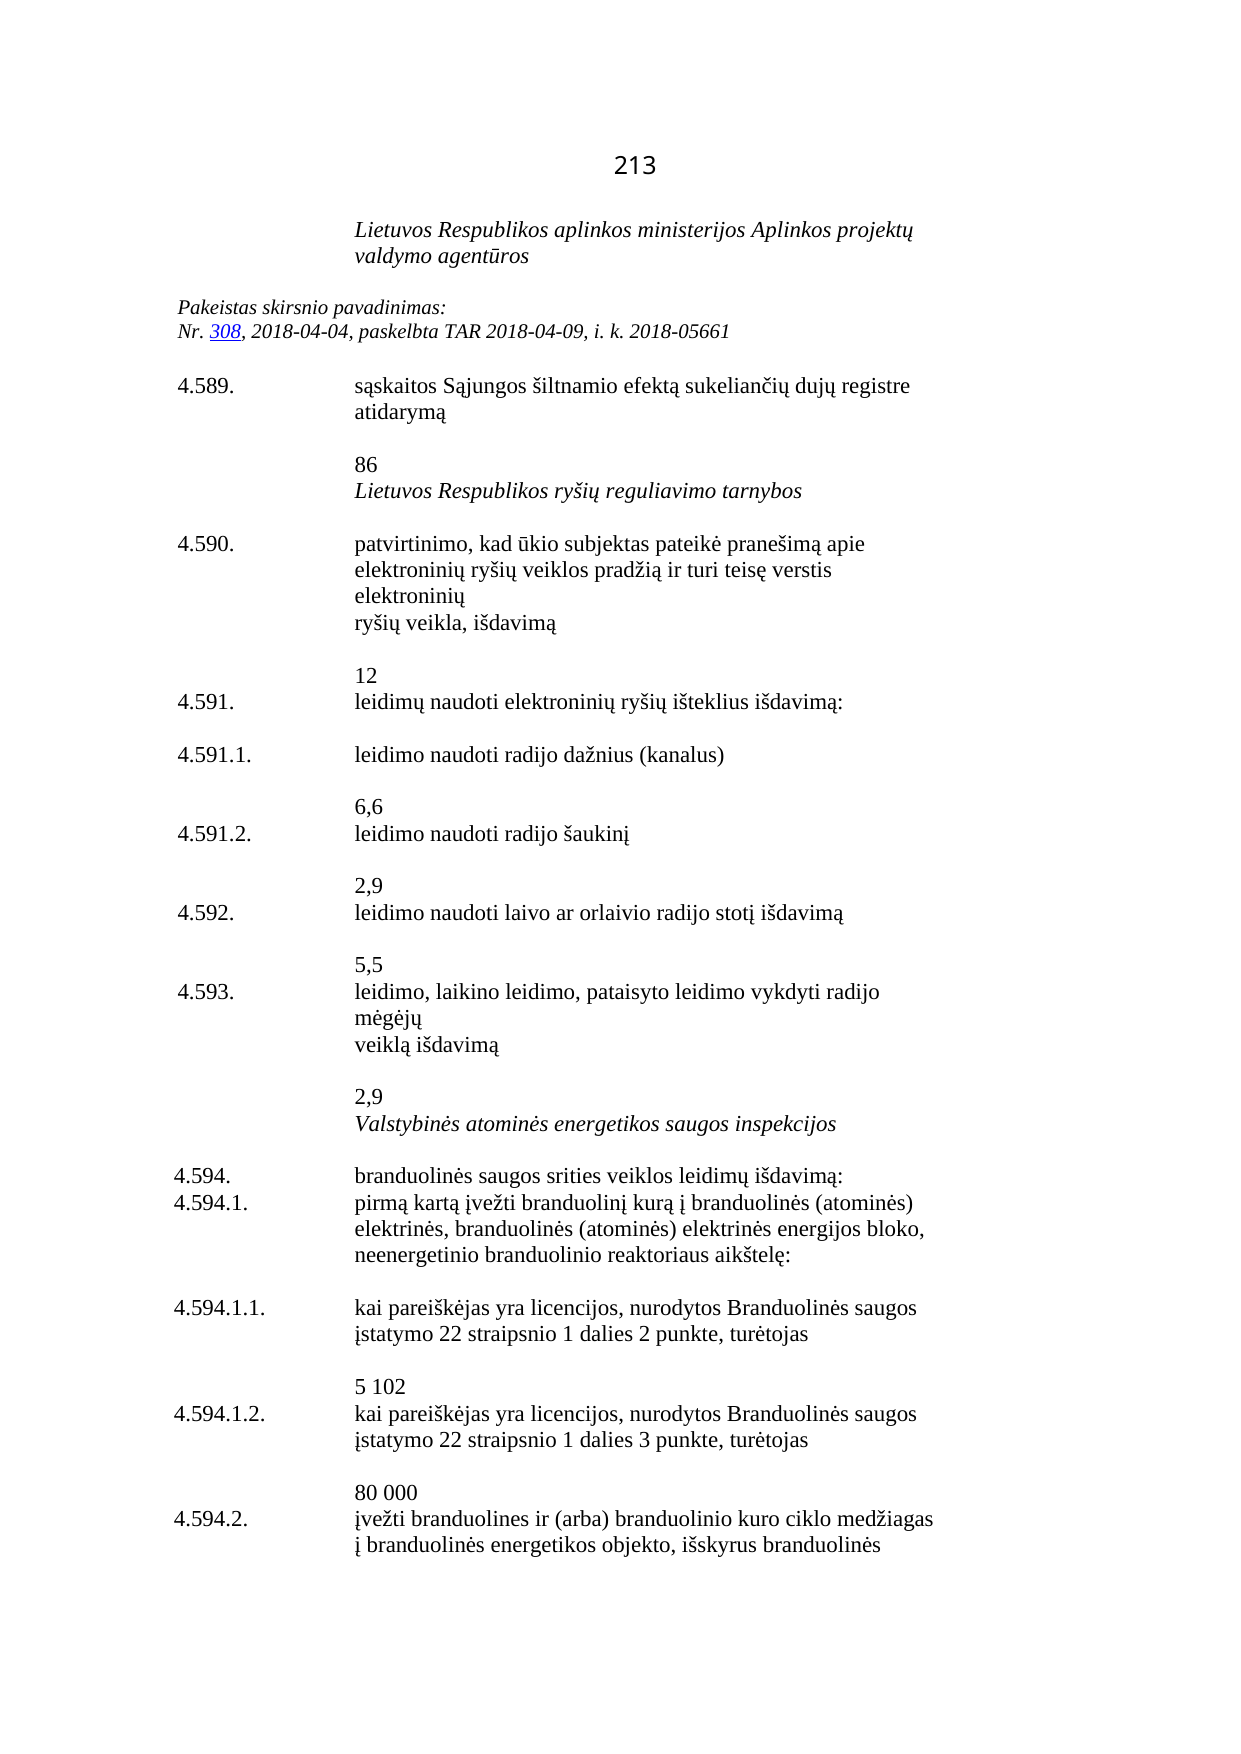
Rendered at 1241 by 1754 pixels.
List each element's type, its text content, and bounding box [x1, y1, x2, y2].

text 4.591. leidimų naudoti elektroninių ryšių išteklius išdavimą: [177, 688, 945, 741]
text 4.593. leidimo, laikino leidimo, pataisyto leidimo vykdyti radijo mėgėjų [177, 978, 945, 1031]
text atidarymą 86 [354, 398, 945, 477]
text elektroninių ryšių veiklos pradžią ir turi teisę verstis elektroninių [354, 556, 945, 609]
text 4.589. sąskaitos Sąjungos šiltnamio efektą sukeliančių dujų registre [177, 372, 945, 398]
text 4.591.2. leidimo naudoti radijo šaukinį 2,9 [177, 820, 945, 899]
text 4.590. patvirtinimo, kad ūkio subjektas pateikė pranešimą apie [177, 530, 945, 556]
text 4.594. branduolinės saugos srities veiklos leidimų išdavimą: [174, 1162, 1034, 1189]
text Lietuvos Respublikos aplinkos ministerijos Aplinkos projektų valdymo agentūros [354, 216, 945, 295]
text 4.594.1. pirmą kartą įvežti branduolinį kurą į branduolinės (atominės) elektrinės, branduolinės (atominės) elektrinės energijos bloko, neenergetinio branduolinio reaktoriaus aikštelę: [174, 1189, 945, 1294]
text Pakeistas skirsnio pavadinimas: [177, 295, 1093, 319]
text 4.594.1.1. kai pareiškėjas yra licencijos, nurodytos Branduolinės saugos įstatymo 22 straipsnio 1 dalies 2 punkte, turėtojas 5 102 [174, 1294, 945, 1399]
text 4.592. leidimo naudoti laivo ar orlaivio radijo stotį išdavimą 5,5 [177, 899, 945, 978]
text 4.594.2. įvežti branduolines ir (arba) branduolinio kuro ciklo medžiagas į branduolinės energetikos objekto, išskyrus branduolinės [174, 1505, 945, 1558]
text ryšių veikla, išdavimą 12 [354, 609, 945, 688]
text 4.594.1.2. kai pareiškėjas yra licencijos, nurodytos Branduolinės saugos įstatymo 22 straipsnio 1 dalies 3 punkte, turėtojas 80 000 [174, 1399, 945, 1505]
text 4.591.1. leidimo naudoti radijo dažnius (kanalus) 6,6 [177, 741, 945, 820]
text Nr. 308, 2018-04-04, paskelbta TAR 2018-04-09, i. k. 2018-05661 [177, 319, 1093, 343]
text veiklą išdavimą 2,9 [354, 1031, 945, 1110]
text Valstybinės atominės energetikos saugos inspekcijos [354, 1110, 945, 1162]
text Lietuvos Respublikos ryšių reguliavimo tarnybos [354, 477, 945, 530]
